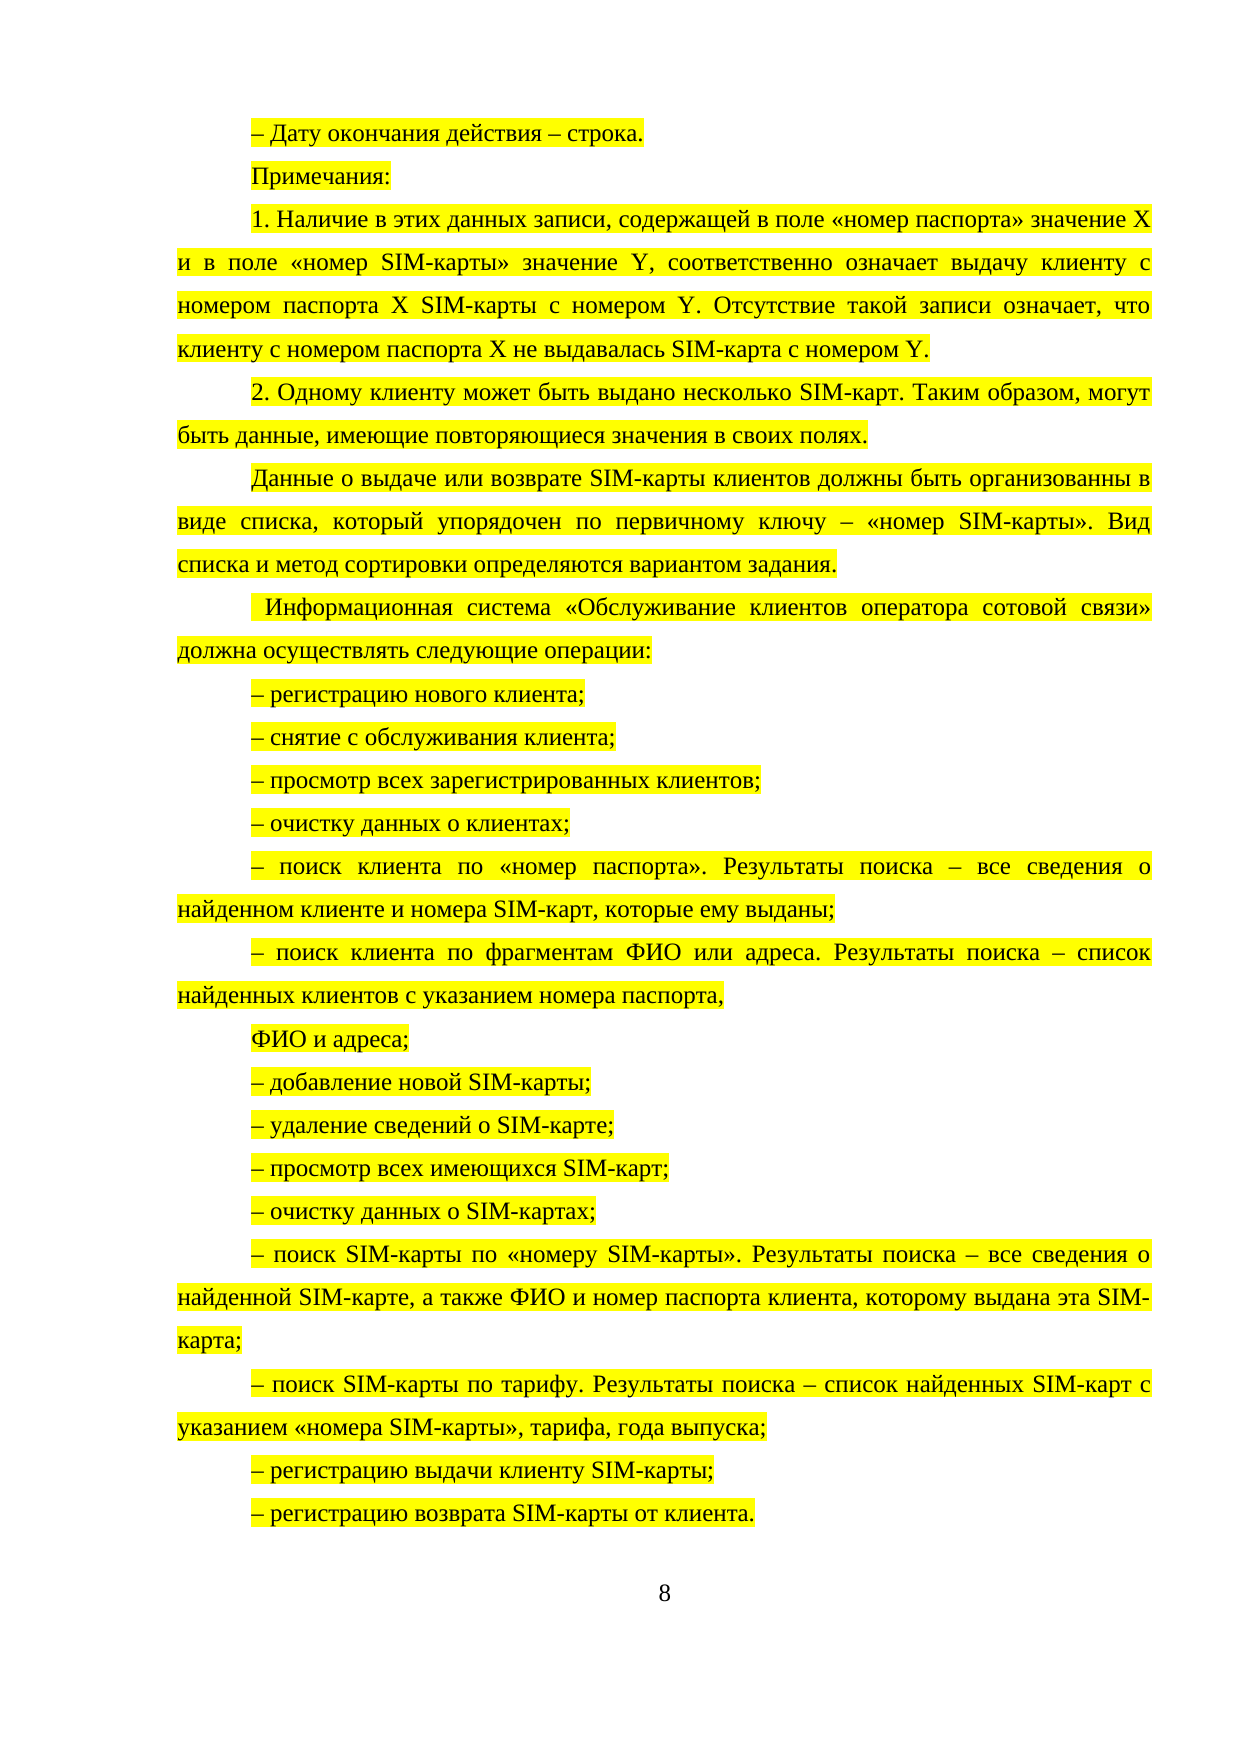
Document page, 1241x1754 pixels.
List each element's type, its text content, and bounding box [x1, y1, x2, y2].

text – поиск клиента по фрагментам ФИО или адреса. Результаты поиска – список найденных клиентов с указанием номера паспорта, [177, 937, 1152, 1009]
text – добавление новой SIM-карты; [177, 1067, 1152, 1096]
text – поиск SIM-карты по тарифу. Результаты поиска – список найденных SIM-карт с указанием «номера SIM-карты», тарифа, года выпуска; [177, 1369, 1152, 1441]
text – регистрацию нового клиента; [177, 679, 1152, 707]
text – поиск SIM-карты по «номеру SIM-карты». Результаты поиска – все сведения о найденной SIM-карте, а также ФИО и номер паспорта клиента, которому выдана эта SIM-карта; [177, 1239, 1152, 1354]
text ФИО и адреса; [177, 1024, 1152, 1052]
text – удаление сведений о SIM-карте; [177, 1110, 1152, 1139]
text – Дату окончания действия – строка. [177, 118, 1152, 147]
text Информационная система «Обслуживание клиентов оператора сотовой связи» должна осуществлять следующие операции: [177, 592, 1152, 664]
text Примечания: [177, 161, 1152, 190]
text – очистку данных о SIM-картах; [177, 1196, 1152, 1225]
text – регистрацию выдачи клиенту SIM-карты; [177, 1455, 1152, 1484]
text – просмотр всех зарегистрированных клиентов; [177, 765, 1152, 794]
text – поиск клиента по «номер паспорта». Результаты поиска – все сведения о найденном клиенте и номера SIM-карт, которые ему выданы; [177, 851, 1152, 923]
text 2. Одному клиенту может быть выдано несколько SIM-карт. Таким образом, могут быть данные, имеющие повторяющиеся значения в своих полях. [177, 377, 1152, 449]
text – очистку данных о клиентах; [177, 808, 1152, 837]
text 1. Наличие в этих данных записи, содержащей в поле «номер паспорта» значение X и в поле «номер SIM-карты» значение Y, соответственно означает выдачу клиенту с номером паспорта X SIM-карты с номером Y. Отсутствие такой записи означает, что клиенту с номером паспорта X не выдавалась SIM-карта с номером Y. [177, 204, 1152, 362]
text – регистрацию возврата SIM-карты от клиента. [177, 1498, 1152, 1527]
text – просмотр всех имеющихся SIM-карт; [177, 1153, 1152, 1182]
text Данные о выдаче или возврате SIM-карты клиентов должны быть организованны в виде списка, который упорядочен по первичному ключу – «номер SIM-карты». Вид списка и метод сортировки определяются вариантом задания. [177, 463, 1152, 578]
text – снятие с обслуживания клиента; [177, 722, 1152, 751]
